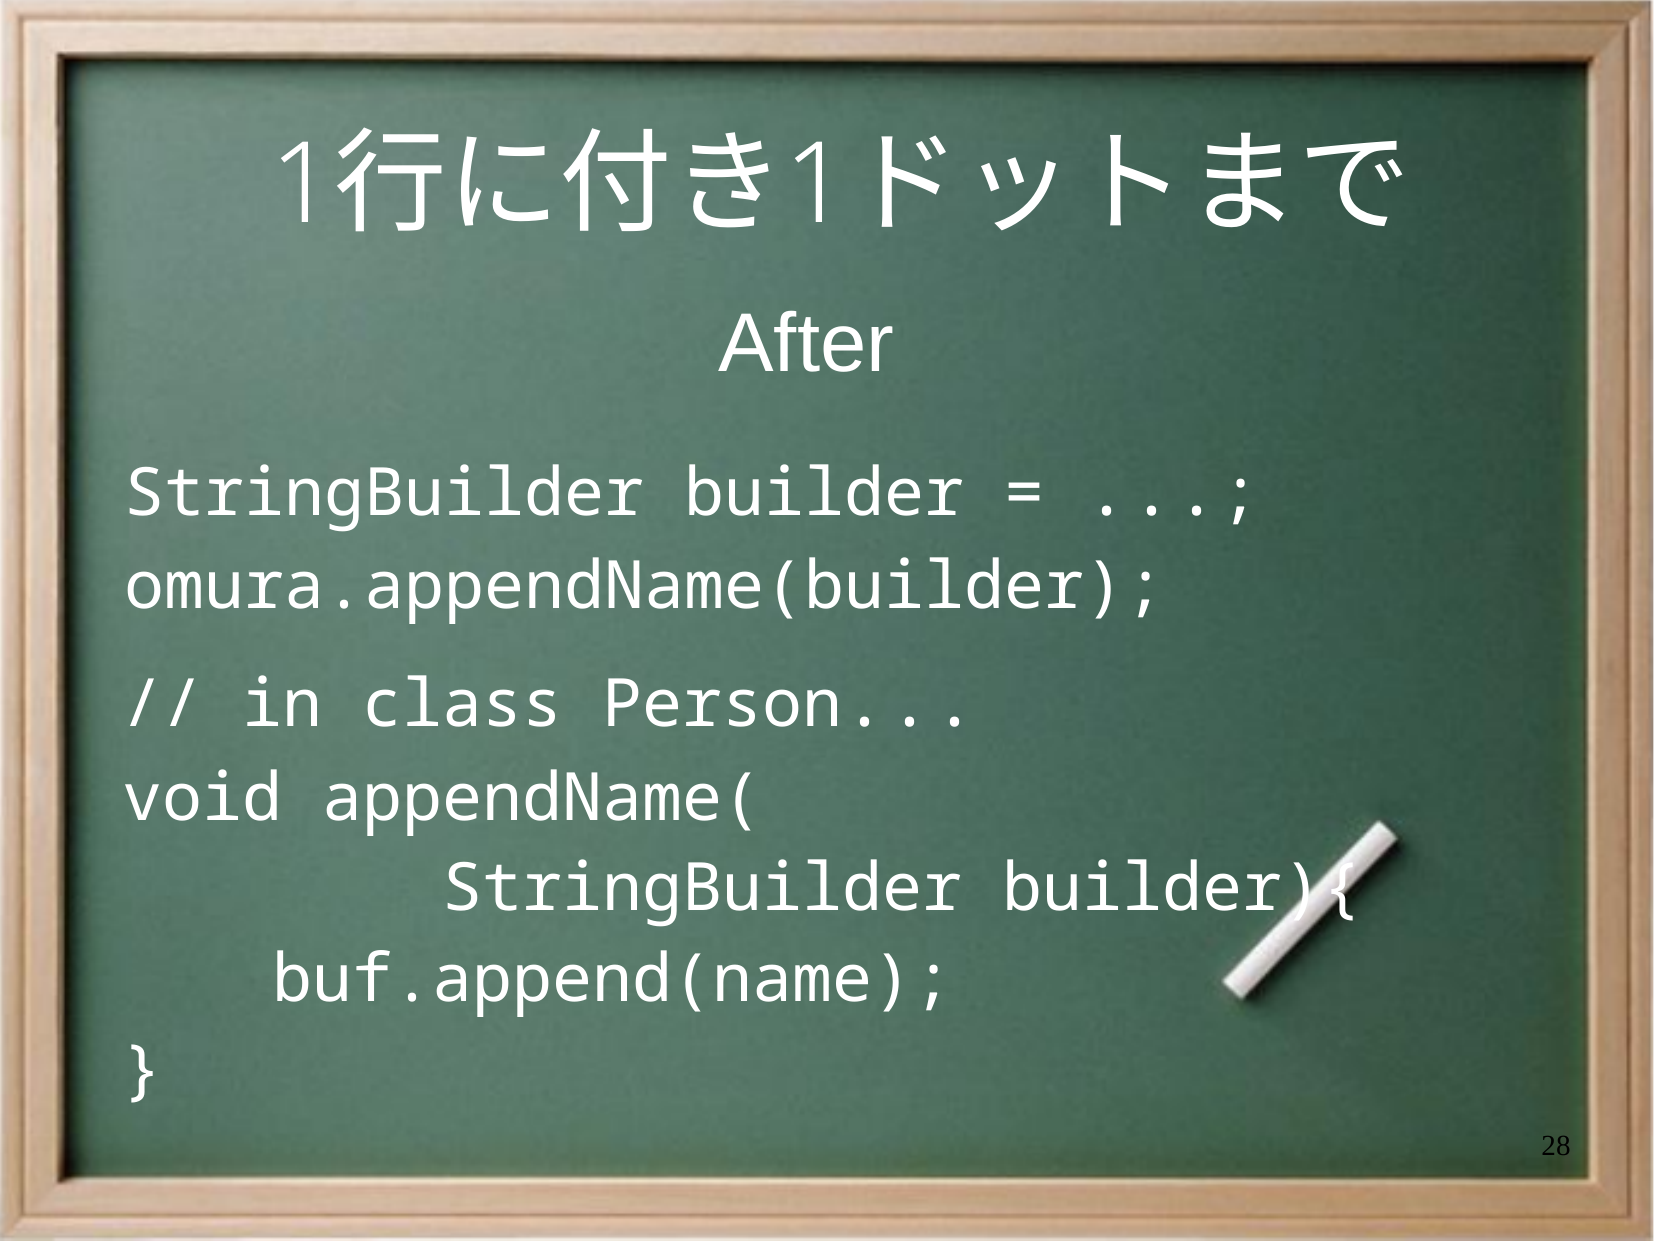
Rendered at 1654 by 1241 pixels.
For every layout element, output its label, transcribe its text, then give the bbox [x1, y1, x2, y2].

picture [0, 0, 1654, 1241]
text_box // in class Person... void appendName( StringBuilder builder){ buf.append(name); } [107, 696, 1560, 1062]
title 1行に付き1ドットまで [82, 44, 1599, 304]
text_box After [703, 288, 910, 397]
text_box StringBuilder builder = ...; omura.appendName(builder); [109, 388, 1560, 676]
